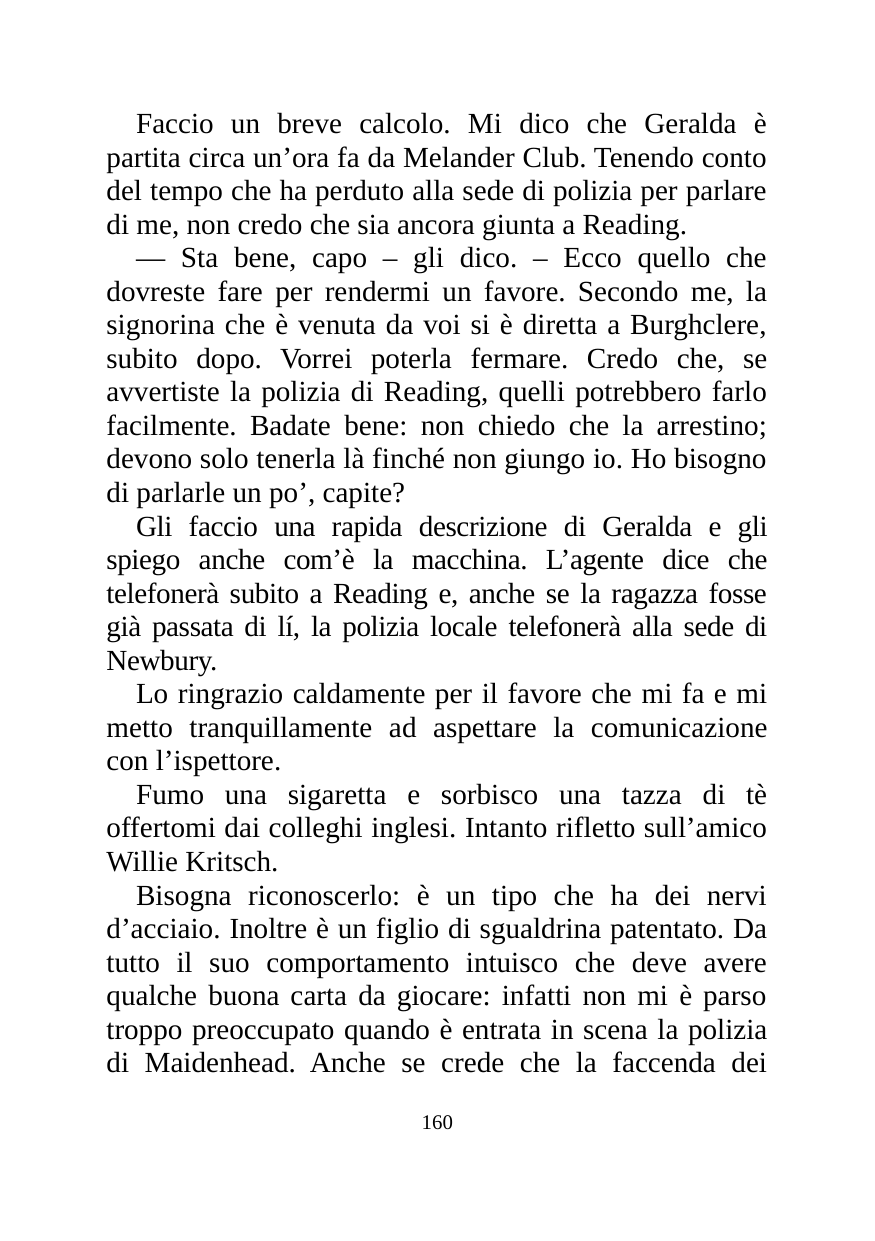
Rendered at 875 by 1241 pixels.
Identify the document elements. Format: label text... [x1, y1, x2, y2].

text Lo ringrazio caldamente per il favore che mi fa e mi metto tranquillamente ad aspettare la comunicazione con l’ispettore. [106, 676, 768, 777]
text Fumo una sigaretta e sorbisco una tazza di tè offertomi dai colleghi inglesi. Intanto rifletto sull’amico Willie Kritsch. [106, 777, 768, 878]
text — Sta bene, capo – gli dico. – Ecco quello che dovreste fare per rendermi un favore. Secondo me, la signorina che è venuta da voi si è diretta a Burghclere, subito dopo. Vorrei poterla fermare. Credo che, se avvertiste la polizia di Reading, quelli potrebbero farlo facilmente. Badate bene: non chiedo che la arrestino; devono solo tenerla là finché non giungo io. Ho bisogno di parlarle un po’, capite? [106, 240, 768, 509]
text Gli faccio una rapida descrizione di Geralda e gli spiego anche com’è la macchina. L’agente dice che telefonerà subito a Reading e, anche se la ragazza fosse già passata di lí, la polizia locale telefonerà alla sede di Newbury. [106, 509, 768, 676]
text Bisogna riconoscerlo: è un tipo che ha dei nervi d’acciaio. Inoltre è un figlio di sgualdrina patentato. Da tutto il suo comportamento intuisco che deve avere qualche buona carta da giocare: infatti non mi è parso troppo preoccupato quando è entrata in scena la polizia di Maidenhead. Anche se crede che la faccenda dei [106, 878, 768, 1079]
text Faccio un breve calcolo. Mi dico che Geralda è partita circa un’ora fa da Melander Club. Tenendo conto del tempo che ha perduto alla sede di polizia per parlare di me, non credo che sia ancora giunta a Reading. [106, 106, 768, 240]
